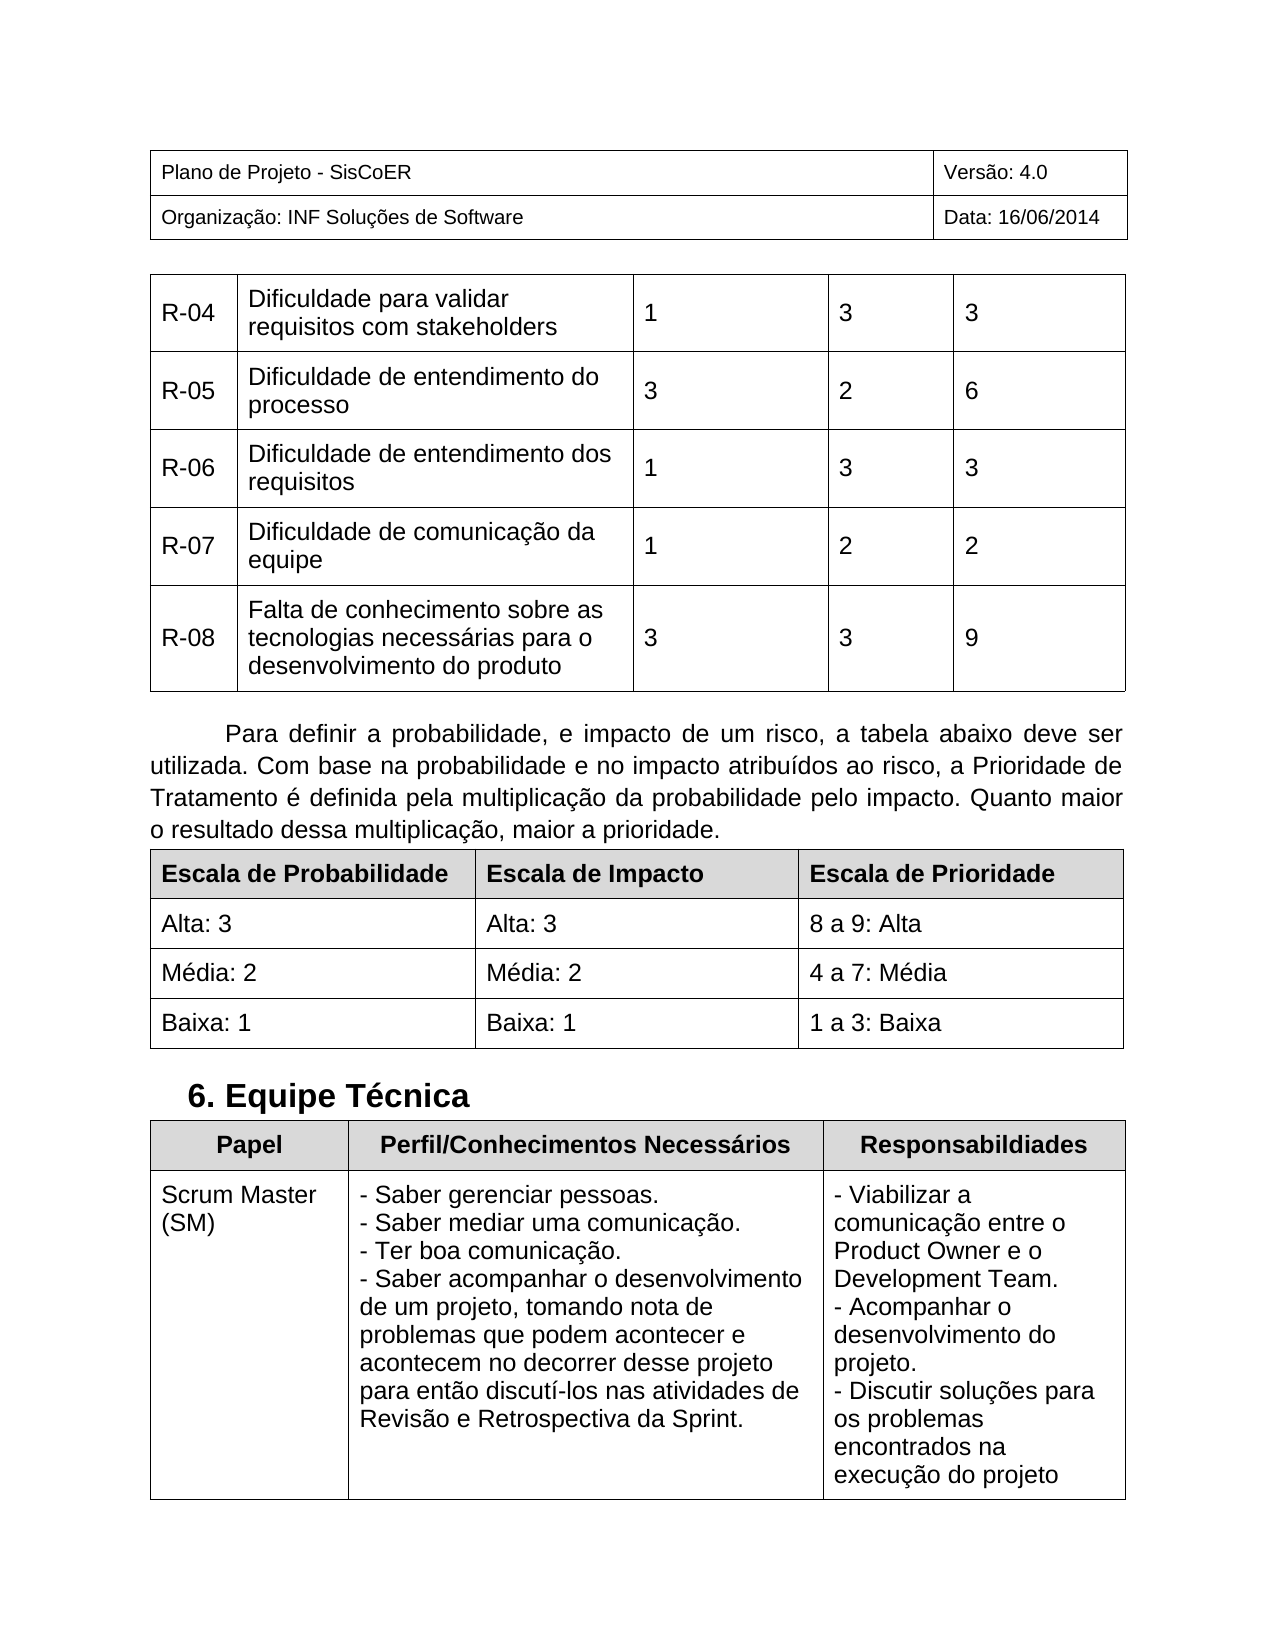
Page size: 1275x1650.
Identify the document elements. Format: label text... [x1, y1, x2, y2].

table_cell R-07 [151, 508, 237, 585]
table_header Escala de Prioridade [799, 850, 1123, 898]
list Equipe Técnica [187, 1077, 1125, 1115]
table_cell 8 a 9: Alta [799, 899, 1123, 948]
table_cell Alta: 3 [476, 899, 798, 948]
table_header Papel [151, 1121, 348, 1170]
table_cell Dificuldade de comunicação da equipe [238, 508, 633, 585]
table_cell 6 [954, 352, 1125, 429]
table_cell 2 [829, 508, 953, 585]
table_header Escala de Impacto [476, 850, 798, 898]
table_cell 3 [634, 352, 828, 429]
table_cell Baixa: 1 [151, 999, 475, 1048]
table_cell R-08 [151, 586, 237, 691]
table_header Escala de Probabilidade [151, 850, 475, 898]
table_cell R-05 [151, 352, 237, 429]
table_cell R-04 [151, 275, 237, 351]
table_cell 2 [829, 352, 953, 429]
table_cell 1 a 3: Baixa [799, 999, 1123, 1048]
table_cell 3 [829, 430, 953, 507]
table_cell 1 [634, 275, 828, 351]
table_cell 2 [954, 508, 1125, 585]
table_cell 1 [634, 508, 828, 585]
table_cell 3 [954, 430, 1125, 507]
table_cell Dificuldade de entendimento dos requisitos [238, 430, 633, 507]
table_cell 4 a 7: Média [799, 949, 1123, 998]
table_cell Dificuldade para validar requisitos com stakeholders [238, 275, 633, 351]
table_cell Alta: 3 [151, 899, 475, 948]
table_cell - Saber gerenciar pessoas. - Saber mediar uma comunicação. - Ter boa comunicação. - Saber acompanhar o desenvolvimento de um projeto, tomando nota de problemas que podem acontecer e acontecem no decorrer desse projeto para então discutí-los nas atividades de Revisão e Retrospectiva da Sprint. [349, 1171, 823, 1499]
table_cell Média: 2 [476, 949, 798, 998]
table_cell Baixa: 1 [476, 999, 798, 1048]
table_cell Média: 2 [151, 949, 475, 998]
table_cell 3 [829, 275, 953, 351]
table_cell - Viabilizar a comunicação entre o Product Owner e o Development Team. - Acompanhar o desenvolvimento do projeto. - Discutir soluções para os problemas encontrados na execução do projeto [824, 1171, 1125, 1499]
table_cell Dificuldade de entendimento do processo [238, 352, 633, 429]
table_cell 3 [954, 275, 1125, 351]
table_cell 3 [829, 586, 953, 691]
table_cell Falta de conhecimento sobre as tecnologias necessárias para o desenvolvimento do produto [238, 586, 633, 691]
table_cell 9 [954, 586, 1125, 691]
table_header Responsabildiades [824, 1121, 1125, 1170]
text Para definir a probabilidade, e impacto de um risco, a tabela abaixo deve ser utilizada. Com base na probabilidade e no impacto atribuídos ao risco, a Prioridade de Tratamento é definida pela multiplicação da probabilidade pelo impacto. Quanto maior o resultado dessa multiplicação, maior a prioridade. [150, 720, 1125, 844]
table_cell 3 [634, 586, 828, 691]
table_cell R-06 [151, 430, 237, 507]
table_header Perfil/Conhecimentos Necessários [349, 1121, 823, 1170]
table_cell 1 [634, 430, 828, 507]
table_cell Scrum Master (SM) [151, 1171, 348, 1499]
